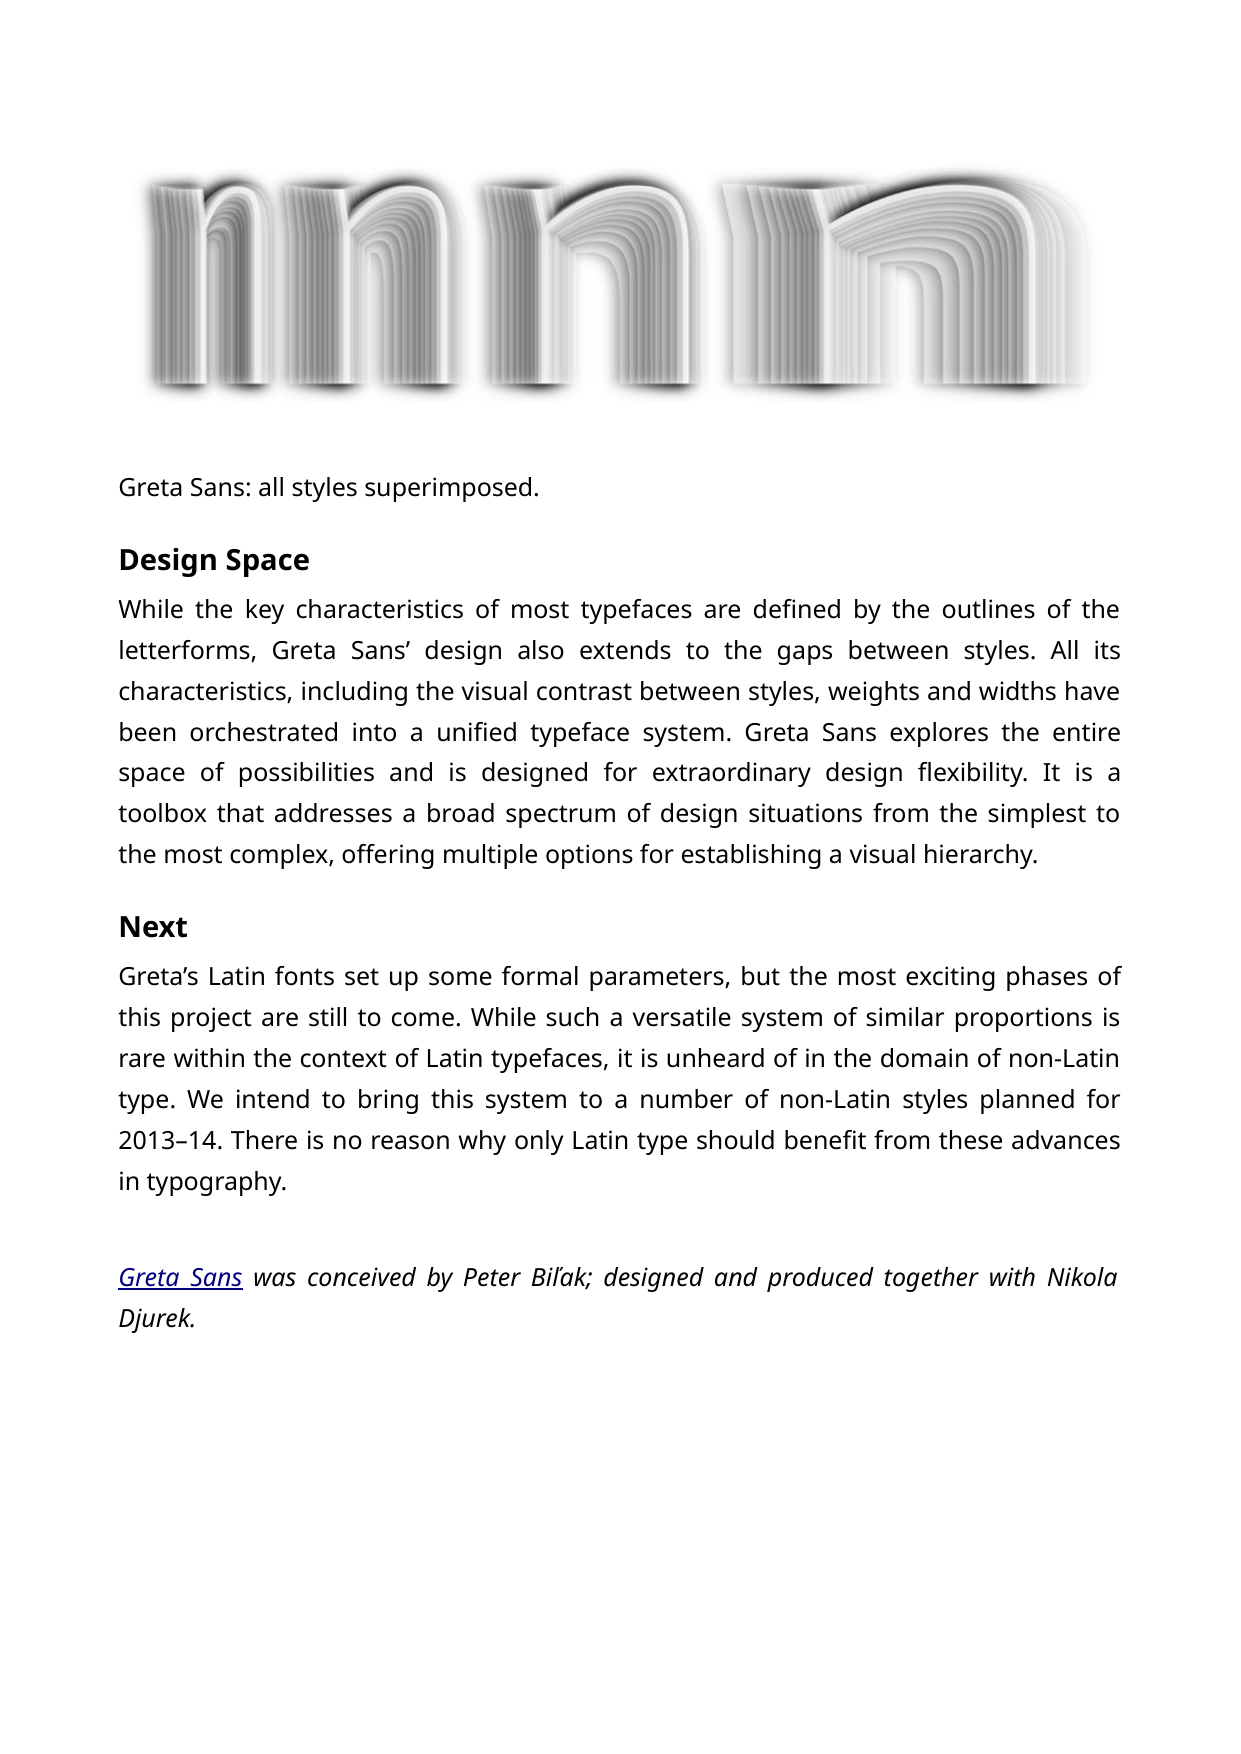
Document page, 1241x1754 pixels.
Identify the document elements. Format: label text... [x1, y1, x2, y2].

subtitle Design Space [118, 539, 1122, 579]
text Greta Sans: all styles superimposed. [118, 469, 1122, 504]
picture [118, 118, 1121, 463]
subtitle Next [118, 907, 1122, 946]
text Greta Sans was conceived by Peter Biľak; designed and produced together with Nikola Djurek. [118, 1218, 1122, 1334]
text Greta’s Latin fonts set up some formal parameters, but the most exciting phases of this project are still to come. While such a versatile system of similar proportions is rare within the context of Latin typefaces, it is unheard of in the domain of non-Latin type. We intend to bring this system to a number of non-Latin styles planned for 2013–14. There is no reason why only Latin type should benefit from these advances in typography. [118, 959, 1122, 1197]
text While the key characteristics of most typefaces are defined by the outlines of the letterforms, Greta Sans’ design also extends to the gaps between styles. All its characteristics, including the visual contrast between styles, weights and widths have been orchestrated into a unified typeface system. Greta Sans explores the entire space of possibilities and is designed for extraordinary design flexibility. It is a toolbox that addresses a broad spectrum of design situations from the simplest to the most complex, offering multiple options for establishing a visual hierarchy. [118, 592, 1122, 871]
